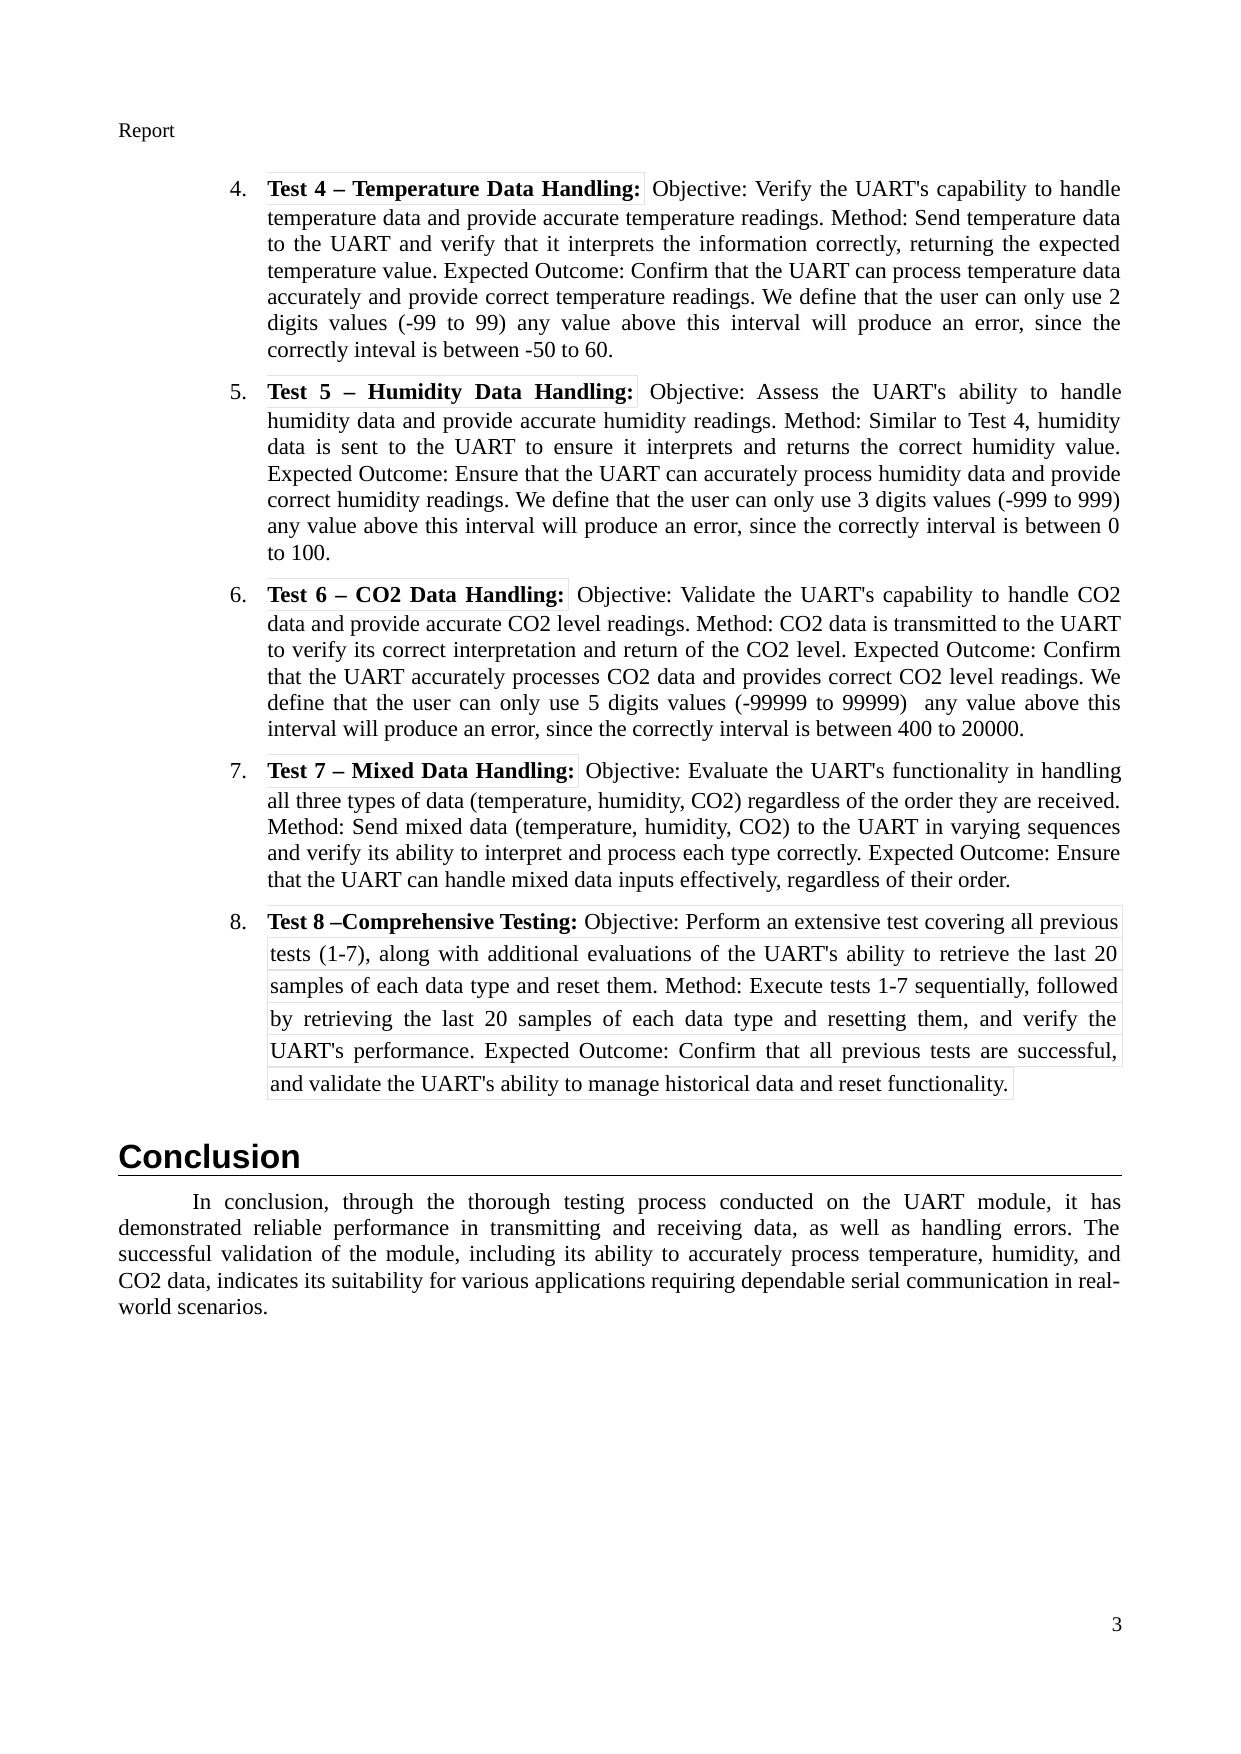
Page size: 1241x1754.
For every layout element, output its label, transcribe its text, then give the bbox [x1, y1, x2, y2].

subtitle Conclusion [118, 1137, 1122, 1175]
list Test 4 – Temperature Data Handling: Objective: Verify the UART's capability to handle temperature data and provide accurate temperature readings. Method: Send temperature data to the UART and verify that it interprets the information correctly, returning the expected temperature value. Expected Outcome: Confirm that the UART can process temperature data accurately and provide correct temperature readings. We define that the user can only use 2 digits values (-99 to 99) any value above this interval will produce an error, since the correctly inteval is between -50 to 60. [229, 172, 1122, 362]
list Test 7 – Mixed Data Handling: Objective: Evaluate the UART's functionality in handling all three types of data (temperature, humidity, CO2) regardless of the order they are received. Method: Send mixed data (temperature, humidity, CO2) to the UART in varying sequences and verify its ability to interpret and process each type correctly. Expected Outcome: Ensure that the UART can handle mixed data inputs effectively, regardless of their order. [229, 754, 1122, 892]
list Test 5 – Humidity Data Handling: Objective: Assess the UART's ability to handle humidity data and provide accurate humidity readings. Method: Similar to Test 4, humidity data is sent to the UART to ensure it interprets and returns the correct humidity value. Expected Outcome: Ensure that the UART can accurately process humidity data and provide correct humidity readings. We define that the user can only use 3 digits values (-999 to 999) any value above this interval will produce an error, since the correctly interval is between 0 to 100. [229, 375, 1122, 565]
list Test 8 –Comprehensive Testing: Objective: Perform an extensive test covering all previous tests (1-7), along with additional evaluations of the UART's ability to retrieve the last 20 samples of each data type and reset them. Method: Execute tests 1-7 sequentially, followed by retrieving the last 20 samples of each data type and resetting them, and verify the UART's performance. Expected Outcome: Confirm that all previous tests are successful, and validate the UART's ability to manage historical data and reset functionality. [229, 905, 1122, 1099]
list Test 6 – CO2 Data Handling: Objective: Validate the UART's capability to handle CO2 data and provide accurate CO2 level readings. Method: CO2 data is transmitted to the UART to verify its correct interpretation and return of the CO2 level. Expected Outcome: Confirm that the UART accurately processes CO2 data and provides correct CO2 level readings. We define that the user can only use 5 digits values (-99999 to 99999) any value above this interval will produce an error, since the correctly interval is between 400 to 20000. [229, 578, 1122, 742]
text In conclusion, through the thorough testing process conducted on the UART module, it has demonstrated reliable performance in transmitting and receiving data, as well as handling errors. The successful validation of the module, including its ability to accurately process temperature, humidity, and CO2 data, indicates its suitability for various applications requiring dependable serial communication in real-world scenarios. [118, 1188, 1122, 1319]
